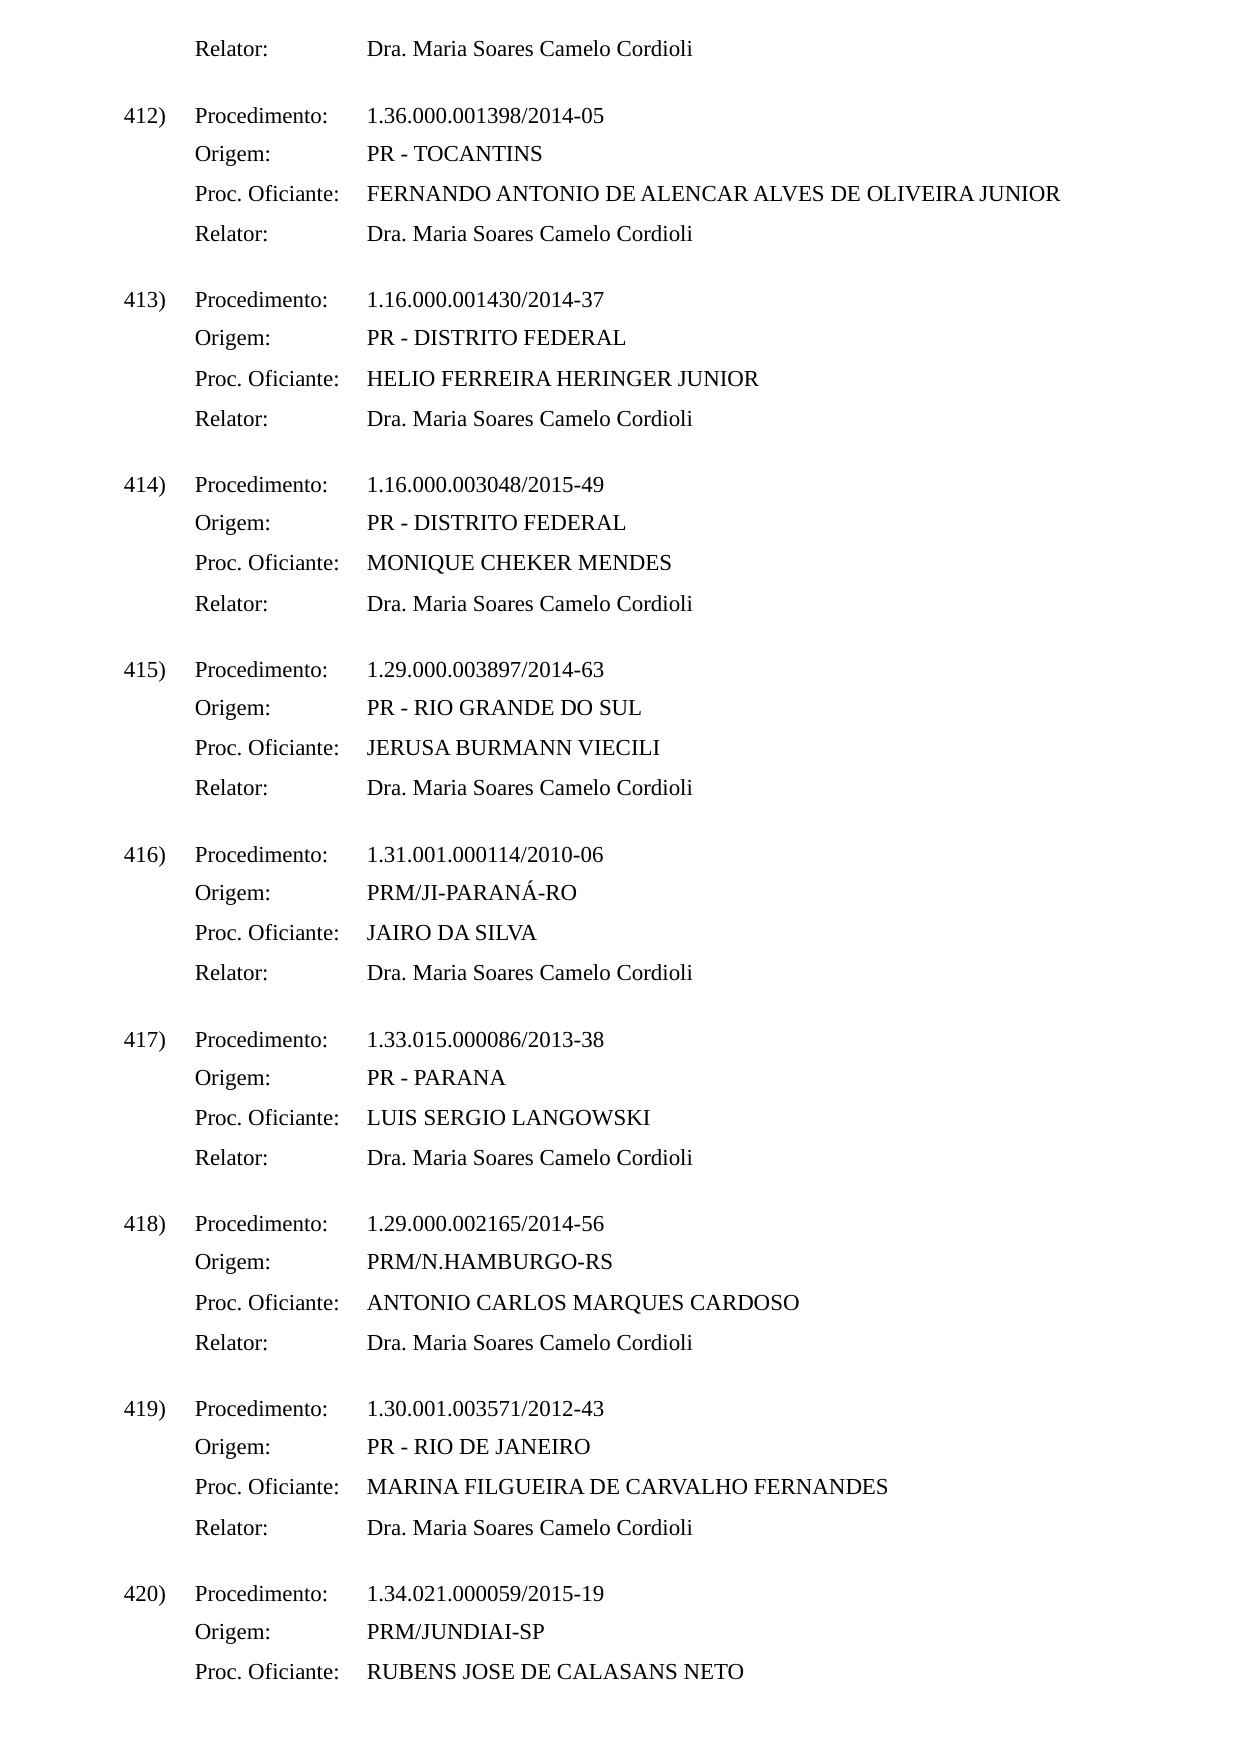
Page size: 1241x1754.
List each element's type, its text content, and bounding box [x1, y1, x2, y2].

table_cell [118, 1058, 189, 1098]
table_cell [118, 1323, 189, 1363]
table_header Procedimento: [189, 650, 361, 688]
table_cell Proc. Oficiante: [189, 359, 361, 399]
table_header 1.33.015.000086/2013-38 [361, 1020, 1122, 1058]
table_header 415) [118, 650, 189, 688]
table_cell [118, 504, 189, 544]
table_cell LUIS SERGIO LANGOWSKI [361, 1098, 1122, 1138]
table_cell Proc. Oficiante: [189, 1653, 361, 1693]
table_header Procedimento: [189, 1574, 361, 1612]
table_header Procedimento: [189, 281, 361, 319]
table_cell Origem: [189, 873, 361, 913]
table_cell Relator: [189, 30, 361, 70]
table_cell Origem: [189, 504, 361, 544]
table_cell Origem: [189, 1058, 361, 1098]
table_header 1.16.000.003048/2015-49 [361, 466, 1122, 503]
table_header 418) [118, 1205, 189, 1243]
table_cell JERUSA BURMANN VIECILI [361, 729, 1122, 769]
table_cell Proc. Oficiante: [189, 1283, 361, 1323]
table_cell [118, 688, 189, 728]
table_cell [118, 1138, 189, 1178]
table_header 1.31.001.000114/2010-06 [361, 835, 1122, 873]
table_cell Origem: [189, 688, 361, 728]
table_cell [118, 873, 189, 913]
table_cell [118, 584, 189, 624]
table_cell Relator: [189, 584, 361, 624]
table_cell [118, 1243, 189, 1283]
table_cell Relator: [189, 1323, 361, 1363]
table_header 1.29.000.003897/2014-63 [361, 650, 1122, 688]
table_cell Dra. Maria Soares Camelo Cordioli [361, 399, 1122, 439]
table_cell PR - PARANA [361, 1058, 1122, 1098]
table_header 412) [118, 96, 189, 134]
table_cell Dra. Maria Soares Camelo Cordioli [361, 1508, 1122, 1548]
table_cell [118, 214, 189, 254]
table_cell Relator: [189, 214, 361, 254]
table_cell [118, 1283, 189, 1323]
table_header 1.29.000.002165/2014-56 [361, 1205, 1122, 1243]
table_cell [118, 134, 189, 174]
table_cell [118, 544, 189, 584]
table_cell Proc. Oficiante: [189, 913, 361, 953]
table_cell Proc. Oficiante: [189, 174, 361, 214]
table_cell Proc. Oficiante: [189, 1098, 361, 1138]
table_header 1.16.000.001430/2014-37 [361, 281, 1122, 319]
table_cell Relator: [189, 769, 361, 809]
table_header 416) [118, 835, 189, 873]
table_cell Origem: [189, 134, 361, 174]
table_cell Origem: [189, 1243, 361, 1283]
table_cell [118, 359, 189, 399]
table_cell PRM/JUNDIAI-SP [361, 1612, 1122, 1652]
table_cell [118, 399, 189, 439]
table_cell Dra. Maria Soares Camelo Cordioli [361, 30, 1122, 70]
table_cell PR - RIO DE JANEIRO [361, 1428, 1122, 1468]
table_cell ANTONIO CARLOS MARQUES CARDOSO [361, 1283, 1122, 1323]
table_cell MARINA FILGUEIRA DE CARVALHO FERNANDES [361, 1468, 1122, 1508]
table_cell Dra. Maria Soares Camelo Cordioli [361, 214, 1122, 254]
table_cell Origem: [189, 1612, 361, 1652]
table_cell [118, 954, 189, 994]
table_cell Dra. Maria Soares Camelo Cordioli [361, 584, 1122, 624]
table_header 419) [118, 1390, 189, 1427]
table_cell MONIQUE CHEKER MENDES [361, 544, 1122, 584]
table_cell Origem: [189, 1428, 361, 1468]
table_cell Origem: [189, 319, 361, 359]
table_cell Dra. Maria Soares Camelo Cordioli [361, 1323, 1122, 1363]
table_cell FERNANDO ANTONIO DE ALENCAR ALVES DE OLIVEIRA JUNIOR [361, 174, 1122, 214]
table_cell [118, 729, 189, 769]
table_cell Dra. Maria Soares Camelo Cordioli [361, 954, 1122, 994]
table_cell [118, 1428, 189, 1468]
table_cell [118, 1653, 189, 1693]
table_cell Proc. Oficiante: [189, 1468, 361, 1508]
table_cell Proc. Oficiante: [189, 544, 361, 584]
table_cell PR - DISTRITO FEDERAL [361, 319, 1122, 359]
table_cell PRM/JI-PARANÁ-RO [361, 873, 1122, 913]
table_header Procedimento: [189, 835, 361, 873]
table_cell [118, 913, 189, 953]
table_cell JAIRO DA SILVA [361, 913, 1122, 953]
table_cell PR - TOCANTINS [361, 134, 1122, 174]
table_header 1.34.021.000059/2015-19 [361, 1574, 1122, 1612]
table_cell [118, 30, 189, 70]
table_header Procedimento: [189, 96, 361, 134]
table_cell Relator: [189, 1138, 361, 1178]
table_header 413) [118, 281, 189, 319]
table_header Procedimento: [189, 1020, 361, 1058]
table_cell Relator: [189, 954, 361, 994]
table_cell [118, 319, 189, 359]
table_header Procedimento: [189, 466, 361, 503]
table_header Procedimento: [189, 1205, 361, 1243]
table_cell Relator: [189, 1508, 361, 1548]
table_cell PR - RIO GRANDE DO SUL [361, 688, 1122, 728]
table_header 417) [118, 1020, 189, 1058]
table_cell HELIO FERREIRA HERINGER JUNIOR [361, 359, 1122, 399]
table_header 414) [118, 466, 189, 503]
table_cell [118, 1468, 189, 1508]
table_cell RUBENS JOSE DE CALASANS NETO [361, 1653, 1122, 1693]
table_cell Proc. Oficiante: [189, 729, 361, 769]
table_cell Dra. Maria Soares Camelo Cordioli [361, 1138, 1122, 1178]
table_cell PRM/N.HAMBURGO-RS [361, 1243, 1122, 1283]
table_header Procedimento: [189, 1390, 361, 1427]
table_cell PR - DISTRITO FEDERAL [361, 504, 1122, 544]
table_cell [118, 769, 189, 809]
table_cell Relator: [189, 399, 361, 439]
table_cell [118, 1508, 189, 1548]
table_header 1.30.001.003571/2012-43 [361, 1390, 1122, 1427]
table_header 1.36.000.001398/2014-05 [361, 96, 1122, 134]
table_cell Dra. Maria Soares Camelo Cordioli [361, 769, 1122, 809]
table_cell [118, 1612, 189, 1652]
table_header 420) [118, 1574, 189, 1612]
table_cell [118, 174, 189, 214]
table_cell [118, 1098, 189, 1138]
